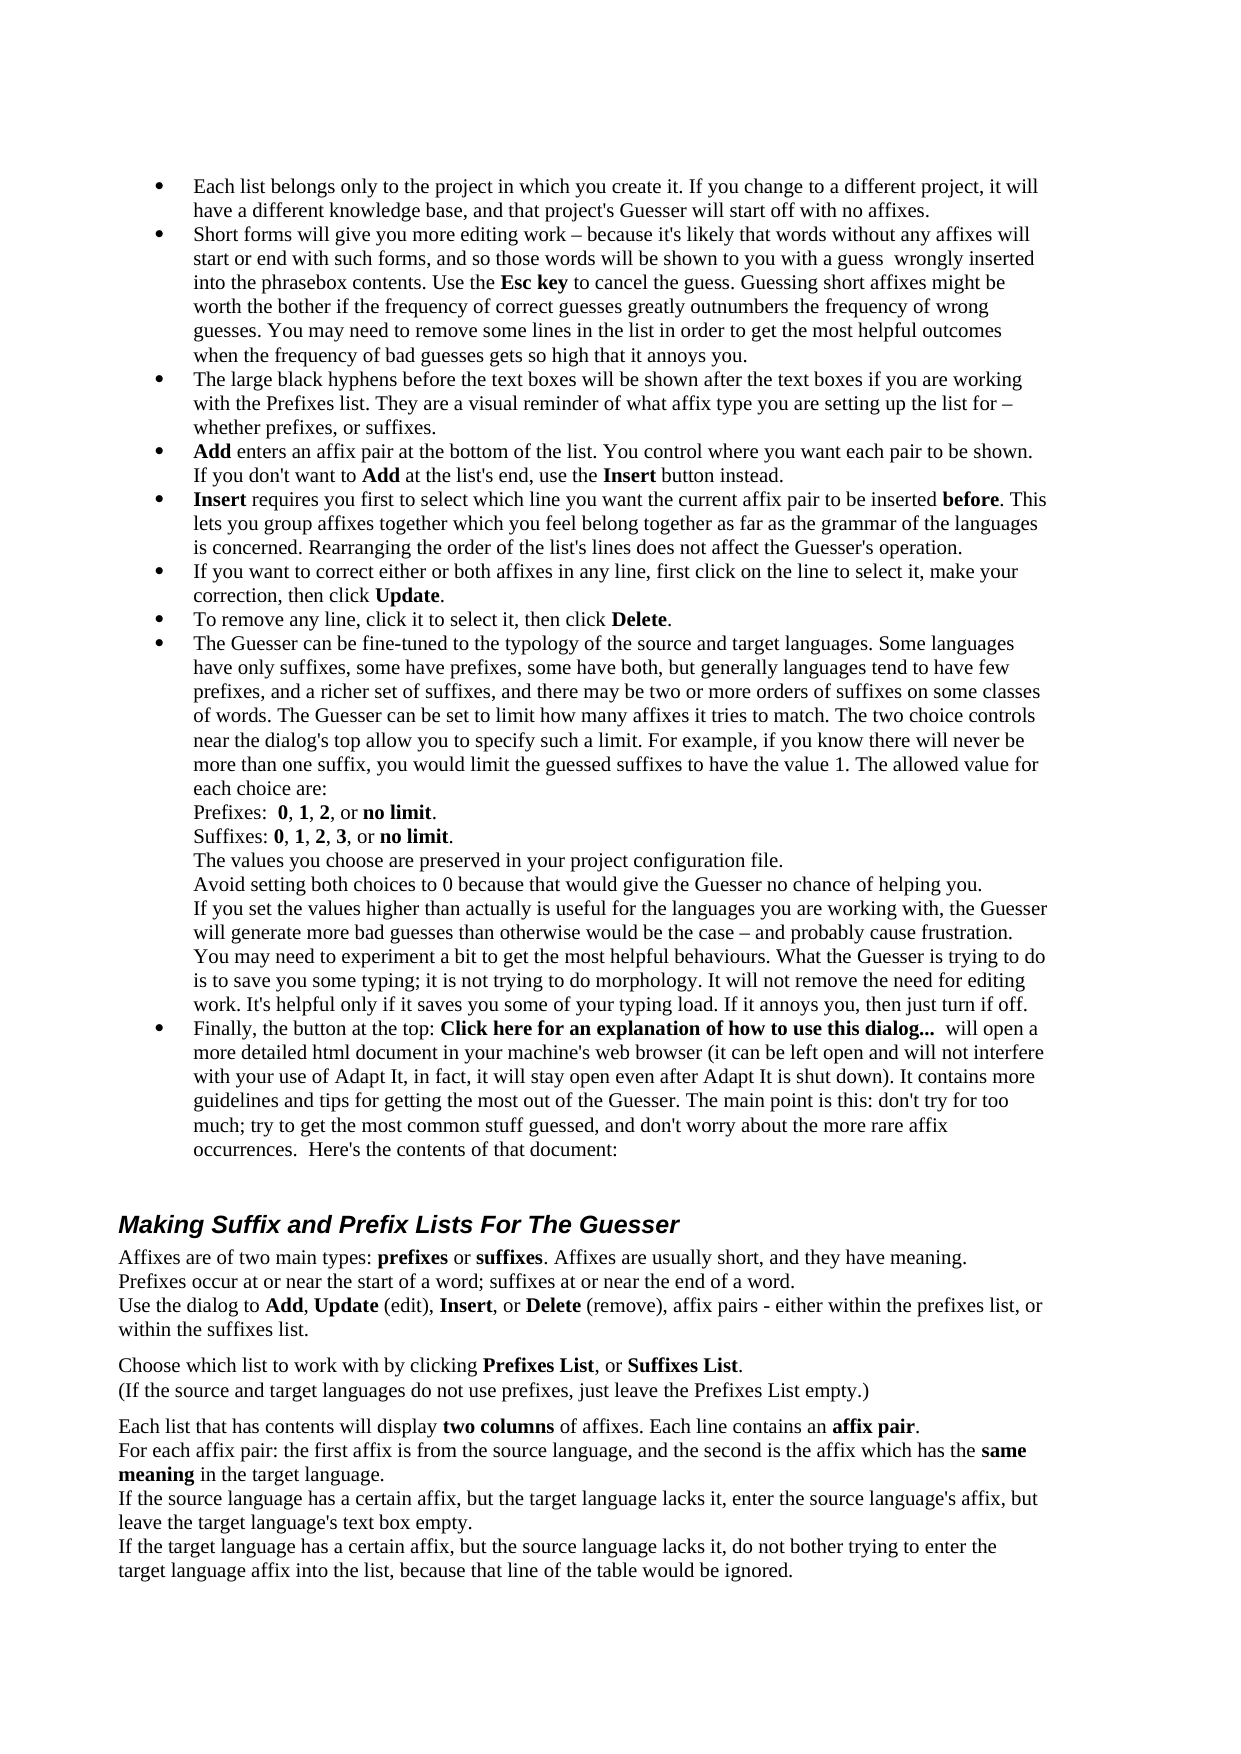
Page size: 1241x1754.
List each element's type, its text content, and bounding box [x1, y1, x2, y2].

list Short forms will give you more editing work – because it's likely that words without any affixes will start or end with such forms, and so those words will be shown to you with a guess wrongly inserted into the phrasebox contents. Use the Esc key to cancel the guess. Guessing short affixes might be worth the bother if the frequency of correct guesses greatly outnumbers the frequency of wrong guesses. You may need to remove some lines in the list in order to get the most helpful outcomes when the frequency of bad guesses gets so high that it annoys you. [156, 222, 1048, 367]
list To remove any line, click it to select it, then click Delete. [156, 607, 1048, 631]
text Choose which list to work with by clicking Prefixes List, or Suffixes List. (If the source and target languages do not use prefixes, just leave the Prefixes List empty.) [118, 1353, 1048, 1402]
list The Guesser can be fine-tuned to the typology of the source and target languages. Some languages have only suffixes, some have prefixes, some have both, but generally languages tend to have few prefixes, and a richer set of suffixes, and there may be two or more orders of suffixes on some classes of words. The Guesser can be set to limit how many affixes it tries to match. The two choice controls near the dialog's top allow you to specify such a limit. For example, if you know there will never be more than one suffix, you would limit the guessed suffixes to have the value 1. The allowed value for each choice are: Prefixes: 0, 1, 2, or no limit. Suffixes: 0, 1, 2, 3, or no limit. The values you choose are preserved in your project configuration file. Avoid setting both choices to 0 because that would give the Guesser no chance of helping you. If you set the values higher than actually is useful for the languages you are working with, the Guesser will generate more bad guesses than otherwise would be the case – and probably cause frustration. You may need to experiment a bit to get the most helpful behaviours. What the Guesser is trying to do is to save you some typing; it is not trying to do morphology. It will not remove the need for editing work. It's helpful only if it saves you some of your typing load. If it annoys you, then just turn if off. [156, 631, 1048, 1016]
list The large black hyphens before the text boxes will be shown after the text boxes if you are working with the Prefixes list. They are a visual reminder of what affix type you are setting up the list for – whether prefixes, or suffixes. [156, 367, 1048, 439]
text Affixes are of two main types: prefixes or suffixes. Affixes are usually short, and they have meaning. Prefixes occur at or near the start of a word; suffixes at or near the end of a word. Use the dialog to Add, Update (edit), Insert, or Delete (remove), affix pairs - either within the prefixes list, or within the suffixes list. [118, 1245, 1048, 1341]
list Add enters an affix pair at the bottom of the list. You control where you want each pair to be shown. If you don't want to Add at the list's end, use the Insert button instead. [156, 439, 1048, 487]
list Each list belongs only to the project in which you create it. If you change to a different project, it will have a different knowledge base, and that project's Guesser will start off with no affixes. [156, 174, 1048, 222]
subtitle Making Suffix and Prefix Lists For The Guesser [118, 1210, 1048, 1238]
list If you want to correct either or both affixes in any line, first click on the line to select it, make your correction, then click Update. [156, 559, 1048, 607]
list Insert requires you first to select which line you want the current affix pair to be inserted before. This lets you group affixes together which you feel belong together as far as the grammar of the languages is concerned. Rearranging the order of the list's lines does not affect the Guesser's operation. [156, 487, 1048, 559]
text Each list that has contents will display two columns of affixes. Each line contains an affix pair. For each affix pair: the first affix is from the source language, and the second is the affix which has the same meaning in the target language. If the source language has a certain affix, but the target language lacks it, enter the source language's affix, but leave the target language's text box empty. If the target language has a certain affix, but the source language lacks it, do not bother trying to enter the target language affix into the list, because that line of the table would be ignored. [118, 1414, 1048, 1582]
list Finally, the button at the top: Click here for an explanation of how to use this dialog... will open a more detailed html document in your machine's web browser (it can be left open and will not interfere with your use of Adapt It, in fact, it will stay open even after Adapt It is shut down). It contains more guidelines and tips for getting the most out of the Guesser. The main point is this: don't try for too much; try to get the most common stuff guessed, and don't worry about the more rare affix occurrences. Here's the contents of that document: [156, 1016, 1048, 1185]
